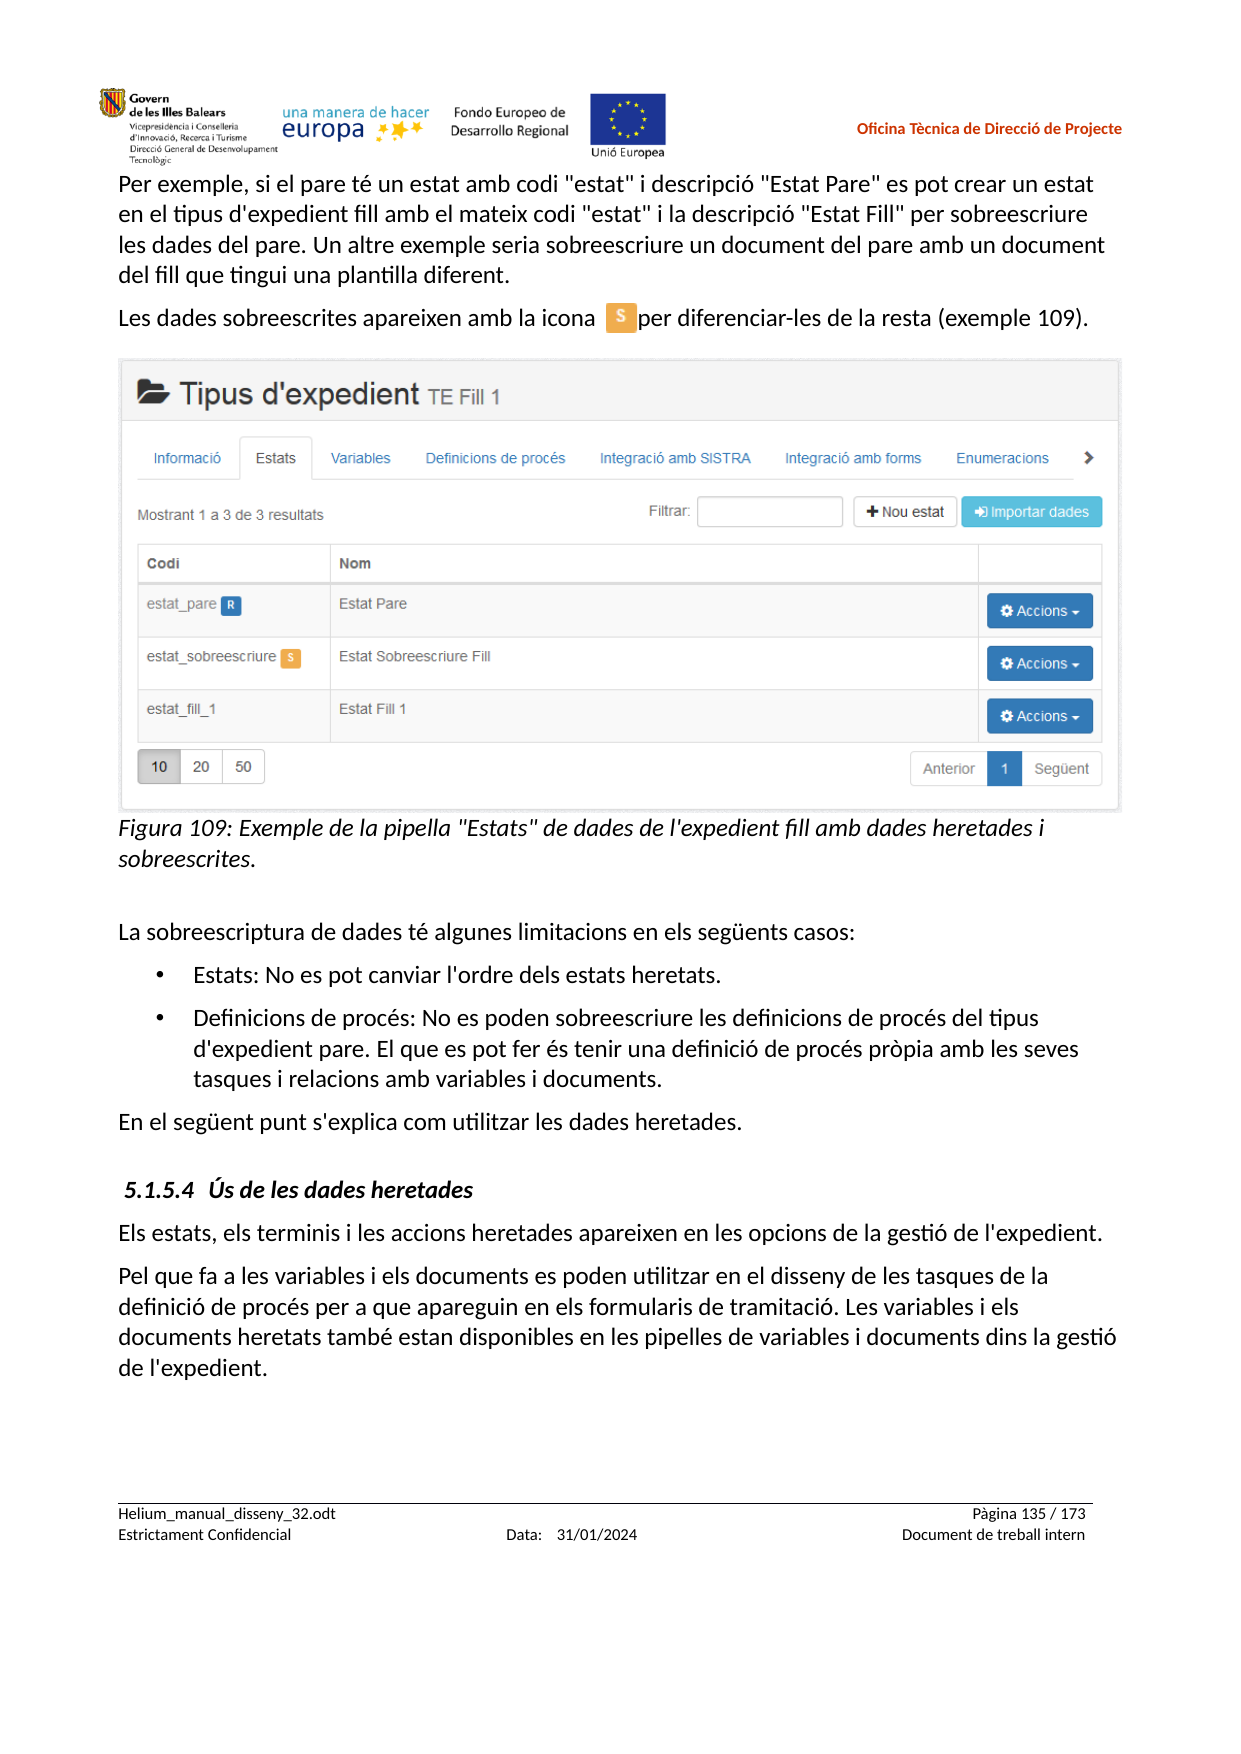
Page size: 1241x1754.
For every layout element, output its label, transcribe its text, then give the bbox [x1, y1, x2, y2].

list Definicions de procés: No es poden sobreescriure les definicions de procés del tipus d'expedient pare. El que es pot fer és tenir una definició de procés pròpia amb les seves tasques i relacions amb variables i documents. [156, 1002, 1122, 1094]
text En el següent punt s'explica com utilitzar les dades heretades. [118, 1106, 1122, 1137]
text Pel que fa a les variables i els documents es poden utilitzar en el disseny de les tasques de la definició de procés per a que apareguin en els formularis de tramitació. Les variables i els documents heretats també estan disponibles en les pipelles de variables i documents dins la gestió de l'expedient. [118, 1260, 1122, 1382]
picture [118, 358, 1123, 813]
text Per exemple, si el pare té un estat amb codi "estat" i descripció "Estat Pare" es pot crear un estat en el tipus d'expedient fill amb el mateix codi "estat" i la descripció "Estat Fill" per sobreescriure les dades del pare. Un altre exemple seria sobreescriure un document del pare amb un document del fill que tingui una plantilla diferent. [118, 168, 1122, 290]
subtitle Ús de les dades heretades [118, 1174, 1122, 1205]
list Estats: No es pot canviar l'ordre dels estats heretats. [156, 959, 1122, 990]
text Els estats, els terminis i les accions heretades apareixen en les opcions de la gestió de l'expedient. [118, 1217, 1122, 1248]
text La sobreescriptura de dades té algunes limitacions en els següents casos: [118, 916, 1122, 947]
text Les dades sobreescrites apareixen amb la icona per diferenciar-les de la resta (exemple 109). [118, 302, 1122, 333]
picture [606, 303, 638, 333]
picture [99, 87, 668, 166]
text Figura 109: Exemple de la pipella "Estats" de dades de l'expedient fill amb dades heretades i sobreescrites. [118, 813, 1122, 873]
